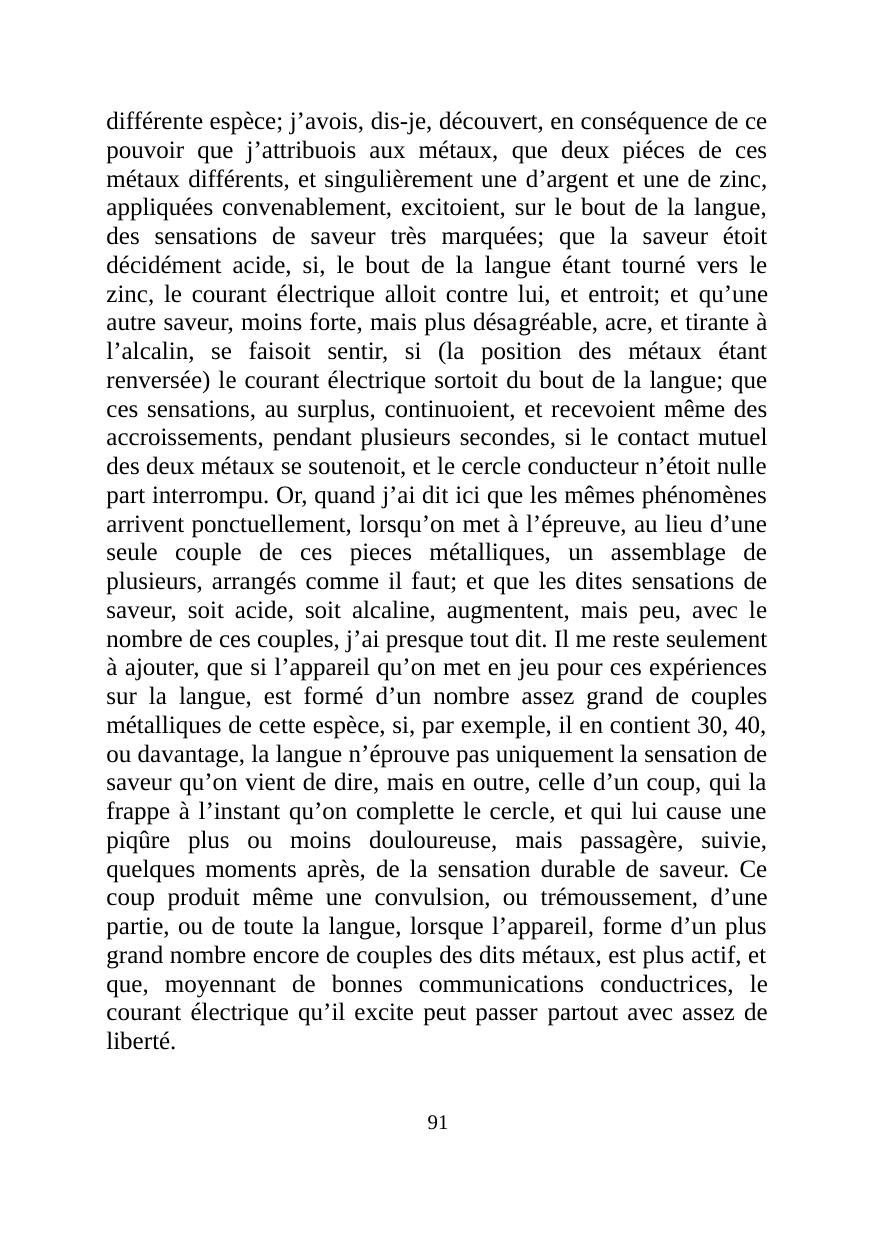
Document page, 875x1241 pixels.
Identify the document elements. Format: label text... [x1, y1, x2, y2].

text différente espèce; j’avois, dis-je, découvert, en conséquence de ce pouvoir que j’attribuois aux métaux, que deux piéces de ces métaux différents, et singulièrement une d’argent et une de zinc, appliquées convenablement, excitoient, sur le bout de la langue, des sensations de saveur très marquées; que la saveur étoit décidément acide, si, le bout de la langue étant tourné vers le zinc, le courant électrique alloit contre lui, et entroit; et qu’une autre saveur, moins forte, mais plus désagréable, acre, et tirante à l’alcalin, se faisoit sentir, si (la position des métaux étant renversée) le courant électrique sortoit du bout de la langue; que ces sensations, au surplus, continuoient, et recevoient même des accroissements, pendant plusieurs secondes, si le contact mutuel des deux métaux se soutenoit, et le cercle conducteur n’étoit nulle part interrompu. Or, quand j’ai dit ici que les mêmes phénomènes arrivent ponctuellement, lorsqu’on met à l’épreuve, au lieu d’une seule couple de ces pieces métalliques, un assemblage de plusieurs, arrangés comme il faut; et que les dites sensations de saveur, soit acide, soit alcaline, augmentent, mais peu, avec le nombre de ces couples, j’ai presque tout dit. Il me reste seulement à ajouter, que si l’appareil qu’on met en jeu pour ces expériences sur la langue, est formé d’un nombre assez grand de couples métalliques de cette espèce, si, par exemple, il en contient 30, 40, ou davantage, la langue n’éprouve pas uniquement la sensation de saveur qu’on vient de dire, mais en outre, celle d’un coup, qui la frappe à l’instant qu’on complette le cercle, et qui lui cause une piqûre plus ou moins douloureuse, mais passagère, suivie, quelques moments après, de la sensation durable de saveur. Ce coup produit même une convulsion, ou trémoussement, d’une partie, ou de toute la langue, lorsque l’appareil, forme d’un plus grand nombre encore de couples des dits métaux, est plus actif, et que, moyennant de bonnes communications conductrices, le courant électrique qu’il excite peut passer partout avec assez de liberté. [106, 106, 768, 1055]
